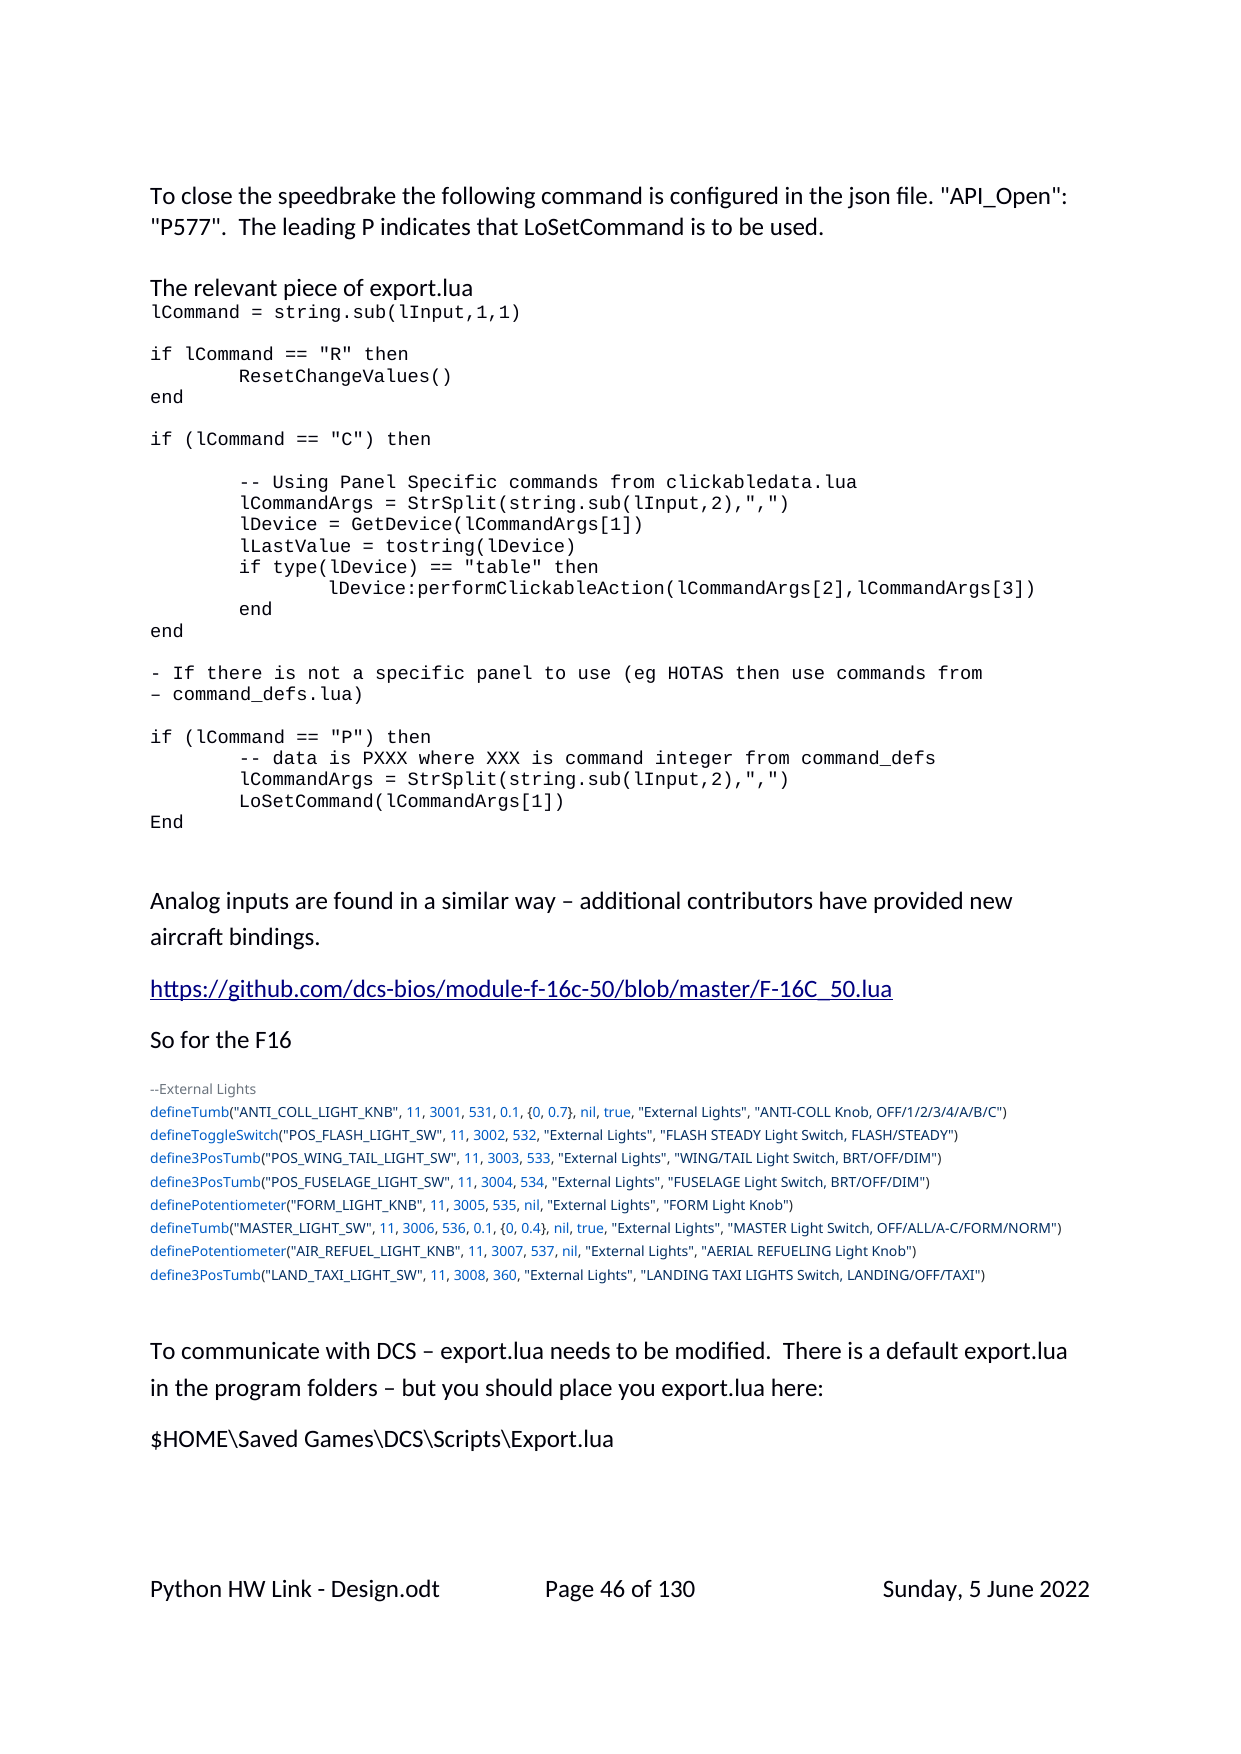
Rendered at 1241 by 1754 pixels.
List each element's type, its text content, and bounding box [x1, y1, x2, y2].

text define3PosTumb("POS_FUSELAGE_LIGHT_SW", 11, 3004, 534, "External Lights", "FUSELAGE Light Switch, BRT/OFF/DIM") [150, 1168, 1090, 1191]
text definePotentiometer("AIR_REFUEL_LIGHT_KNB", 11, 3007, 537, nil, "External Lights", "AERIAL REFUELING Light Knob") [150, 1238, 1090, 1261]
text definePotentiometer("FORM_LIGHT_KNB", 11, 3005, 535, nil, "External Lights", "FORM Light Knob") [150, 1191, 1090, 1214]
text LoSetCommand(lCommandArgs[1]) [150, 791, 1090, 813]
text define3PosTumb("LAND_TAXI_LIGHT_SW", 11, 3008, 360, "External Lights", "LANDING TAXI LIGHTS Switch, LANDING/OFF/TAXI") [150, 1261, 1090, 1284]
text defineTumb("ANTI_COLL_LIGHT_KNB", 11, 3001, 531, 0.1, {0, 0.7}, nil, true, "External Lights", "ANTI-COLL Knob, OFF/1/2/3/4/A/B/C") [150, 1098, 1090, 1121]
text end [150, 600, 1090, 621]
text --External Lights [150, 1075, 1090, 1098]
text lCommand = string.sub(lInput,1,1) [150, 303, 1090, 324]
text end [150, 621, 1090, 643]
text End [150, 813, 1090, 834]
text lLastValue = tostring(lDevice) [150, 536, 1090, 558]
text ResetChangeValues() [150, 366, 1090, 388]
text define3PosTumb("POS_WING_TAIL_LIGHT_SW", 11, 3003, 533, "External Lights", "WING/TAIL Light Switch, BRT/OFF/DIM") [150, 1145, 1090, 1168]
text if type(lDevice) == "table" then [150, 558, 1090, 579]
text lDevice:performClickableAction(lCommandArgs[2],lCommandArgs[3]) [150, 579, 1090, 600]
text So for the F16 [150, 1024, 1090, 1054]
text lCommandArgs = StrSplit(string.sub(lInput,2),",") [150, 770, 1090, 791]
text - If there is not a specific panel to use (eg HOTAS then use commands from [150, 664, 1090, 685]
text Analog inputs are found in a similar way – additional contributors have provided new aircraft bindings. [150, 885, 1090, 952]
text lDevice = GetDevice(lCommandArgs[1]) [150, 515, 1090, 536]
text -- Using Panel Specific commands from clickabledata.lua [150, 473, 1090, 494]
text $HOME\Saved Games\DCS\Scripts\Export.lua [150, 1423, 1090, 1453]
text end [150, 388, 1090, 409]
text if (lCommand == "C") then [150, 430, 1090, 451]
text To close the speedbrake the following command is configured in the json file. "API_Open": "P577". The leading P indicates that LoSetCommand is to be used. [150, 181, 1090, 242]
text defineTumb("MASTER_LIGHT_SW", 11, 3006, 536, 0.1, {0, 0.4}, nil, true, "External Lights", "MASTER Light Switch, OFF/ALL/A-C/FORM/NORM") [150, 1214, 1090, 1238]
text – command_defs.lua) [150, 685, 1090, 706]
text To communicate with DCS – export.lua needs to be modified. There is a default export.lua in the program folders – but you should place you export.lua here: [150, 1335, 1090, 1402]
text The relevant piece of export.lua [150, 272, 1090, 303]
text lCommandArgs = StrSplit(string.sub(lInput,2),",") [150, 494, 1090, 515]
text if (lCommand == "P") then [150, 728, 1090, 749]
text if lCommand == "R" then [150, 345, 1090, 366]
text defineToggleSwitch("POS_FLASH_LIGHT_SW", 11, 3002, 532, "External Lights", "FLASH STEADY Light Switch, FLASH/STEADY") [150, 1121, 1090, 1145]
text -- data is PXXX where XXX is command integer from command_defs [150, 749, 1090, 770]
text https://github.com/dcs-bios/module-f-16c-50/blob/master/F-16C_50.lua [150, 973, 1090, 1003]
